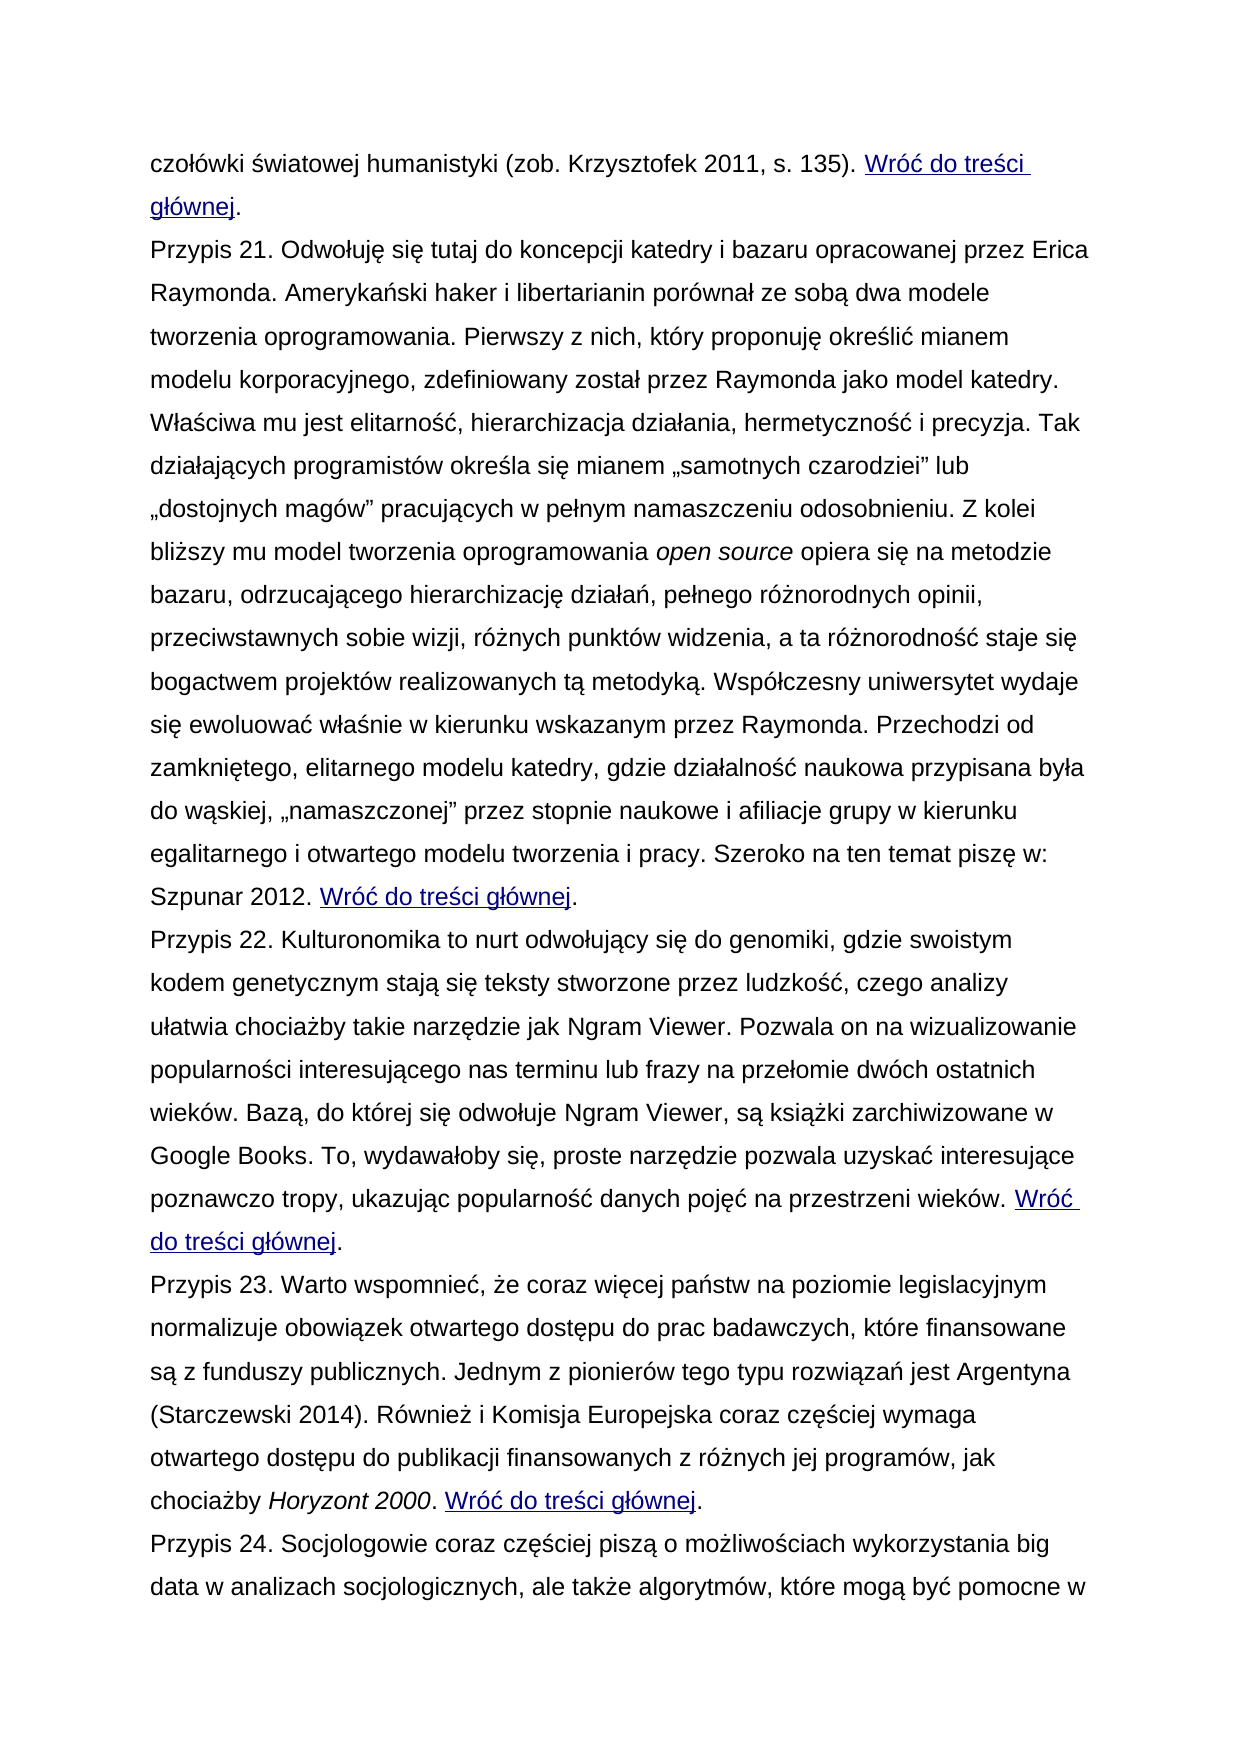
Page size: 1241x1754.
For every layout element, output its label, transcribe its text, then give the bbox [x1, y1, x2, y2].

text Przypis 21. Odwołuję się tutaj do koncepcji katedry i bazaru opracowanej przez Erica Raymonda. Amerykański haker i libertarianin porównał ze sobą dwa modele tworzenia oprogramowania. Pierwszy z nich, który proponuję określić mianem modelu korporacyjnego, zdefiniowany został przez Raymonda jako model katedry. Właściwa mu jest elitarność, hierarchizacja działania, hermetyczność i precyzja. Tak działających programistów określa się mianem „samotnych czarodziei” lub „dostojnych magów” pracujących w pełnym namaszczeniu odosobnieniu. Z kolei bliższy mu model tworzenia oprogramowania open source opiera się na metodzie bazaru, odrzucającego hierarchizację działań, pełnego różnorodnych opinii, przeciwstawnych sobie wizji, różnych punktów widzenia, a ta różnorodność staje się bogactwem projektów realizowanych tą metodyką. Współczesny uniwersytet wydaje się ewoluować właśnie w kierunku wskazanym przez Raymonda. Przechodzi od zamkniętego, elitarnego modelu katedry, gdzie działalność naukowa przypisana była do wąskiej, „namaszczonej” przez stopnie naukowe i afiliacje grupy w kierunku egalitarnego i otwartego modelu tworzenia i pracy. Szeroko na ten temat piszę w: Szpunar 2012. Wróć do treści głównej. [150, 235, 1091, 911]
text Przypis 22. Kulturonomika to nurt odwołujący się do genomiki, gdzie swoistym kodem genetycznym stają się teksty stworzone przez ludzkość, czego analizy ułatwia chociażby takie narzędzie jak Ngram Viewer. Pozwala on na wizualizowanie popularności interesującego nas terminu lub frazy na przełomie dwóch ostatnich wieków. Bazą, do której się odwołuje Ngram Viewer, są książki zarchiwizowane w Google Books. To, wydawałoby się, proste narzędzie pozwala uzyskać interesujące poznawczo tropy, ukazując popularność danych pojęć na przestrzeni wieków. Wróć do treści głównej. [150, 925, 1091, 1256]
text Przypis 23. Warto wspomnieć, że coraz więcej państw na poziomie legislacyjnym normalizuje obowiązek otwartego dostępu do prac badawczych, które finansowane są z funduszy publicznych. Jednym z pionierów tego typu rozwiązań jest Argentyna (Starczewski 2014). Również i Komisja Europejska coraz częściej wymaga otwartego dostępu do publikacji finansowanych z różnych jej programów, jak chociażby Horyzont 2000. Wróć do treści głównej. [150, 1270, 1091, 1514]
text Przypis 24. Socjologowie coraz częściej piszą o możliwościach wykorzystania big data w analizach socjologicznych, ale także algorytmów, które mogą być pomocne w [150, 1529, 1091, 1601]
text czołówki światowej humanistyki (zob. Krzysztofek 2011, s. 135). Wróć do treści głównej. [150, 149, 1091, 221]
